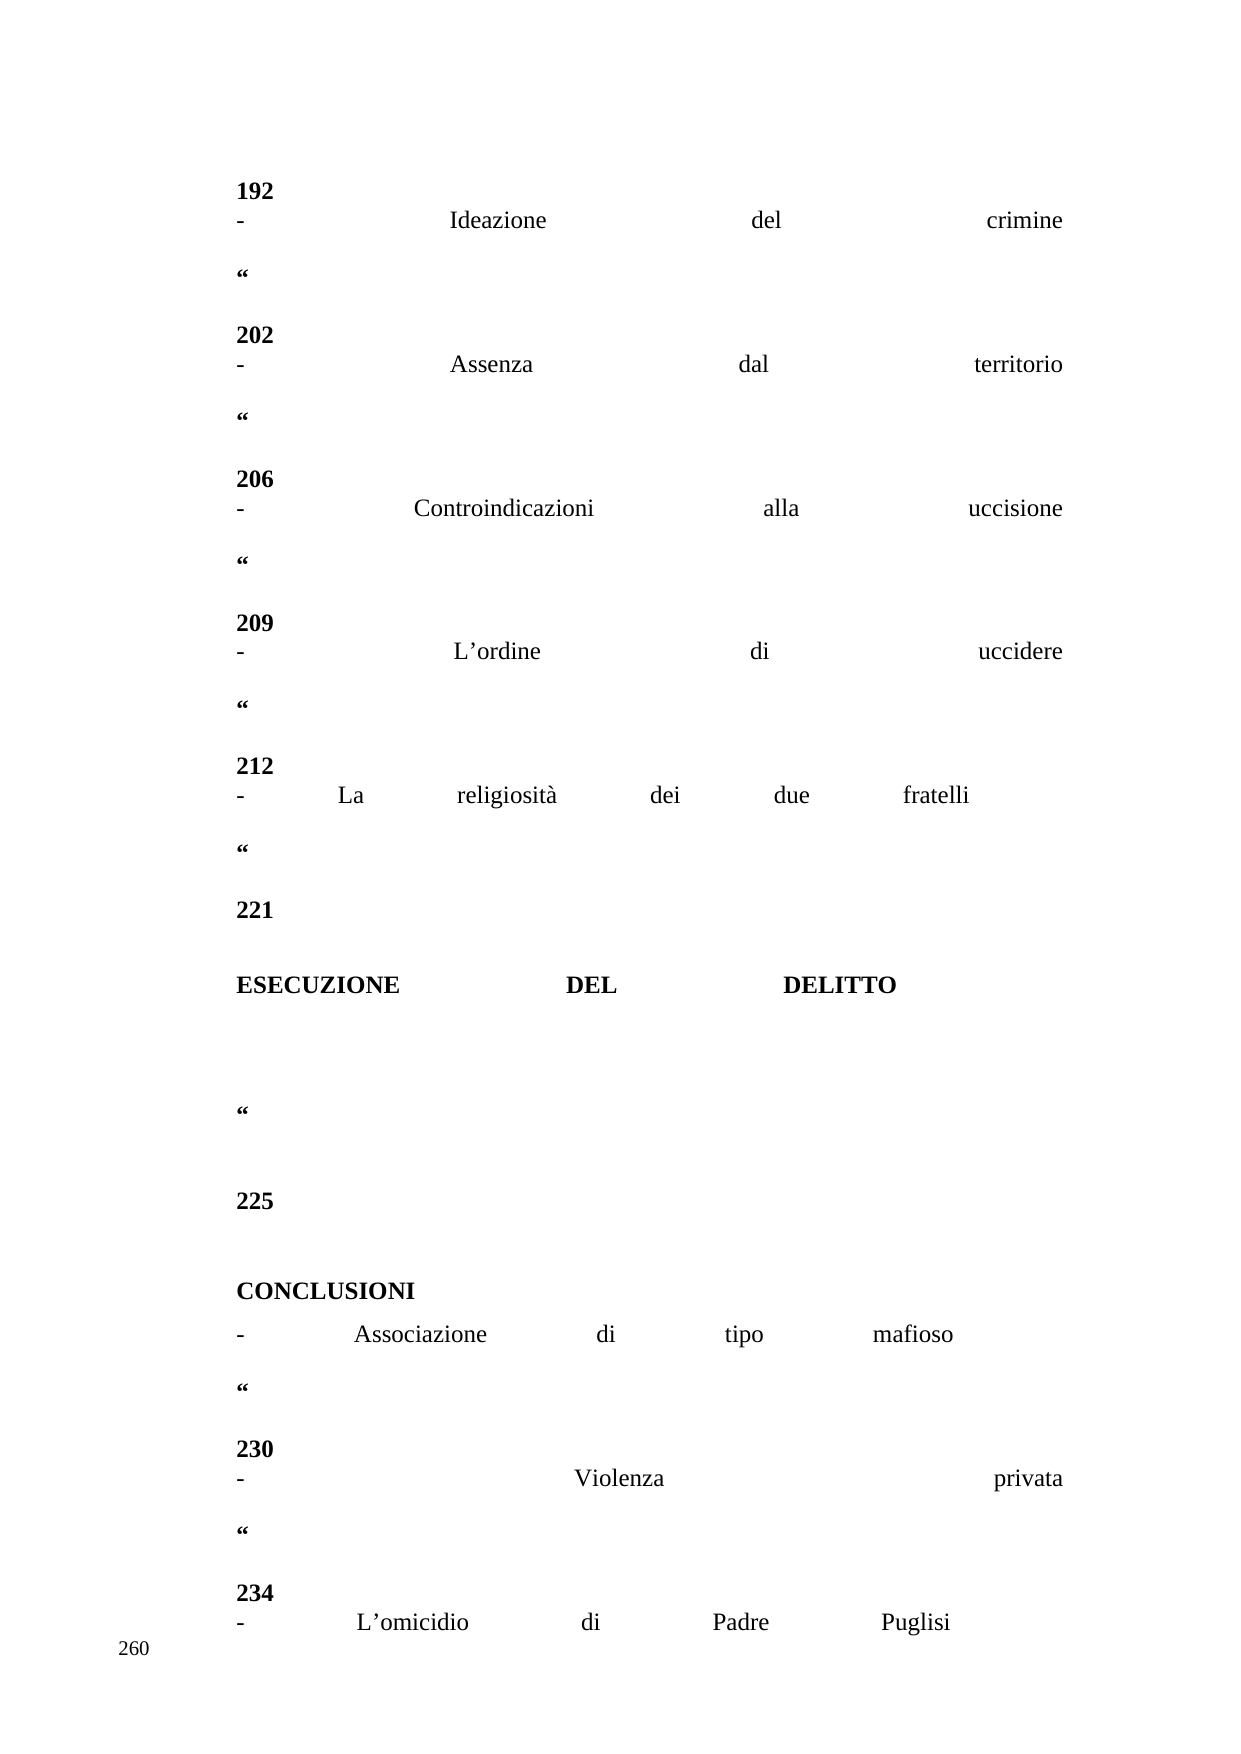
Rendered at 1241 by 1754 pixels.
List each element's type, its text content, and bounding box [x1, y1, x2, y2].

text - Assenza dal territorio “ 206 [236, 349, 1063, 493]
text - Controindicazioni alla uccisione “ 209 [236, 493, 1063, 636]
text - L’ordine di uccidere “ 212 [236, 636, 1063, 780]
text - Ideazione del crimine “ 202 [236, 205, 1063, 349]
text - La religiosità dei due fratelli “ 221 [236, 780, 1063, 924]
text - Violenza privata “ 234 [236, 1463, 1063, 1607]
text ESECUZIONE DEL DELITTO “ 225 [236, 971, 1063, 1215]
text - L’omicidio di Padre Puglisi [236, 1607, 1063, 1635]
text - Associazione di tipo mafioso “ 230 [236, 1319, 1063, 1463]
text 192 [236, 148, 1063, 205]
text CONCLUSIONI [236, 1276, 1063, 1305]
